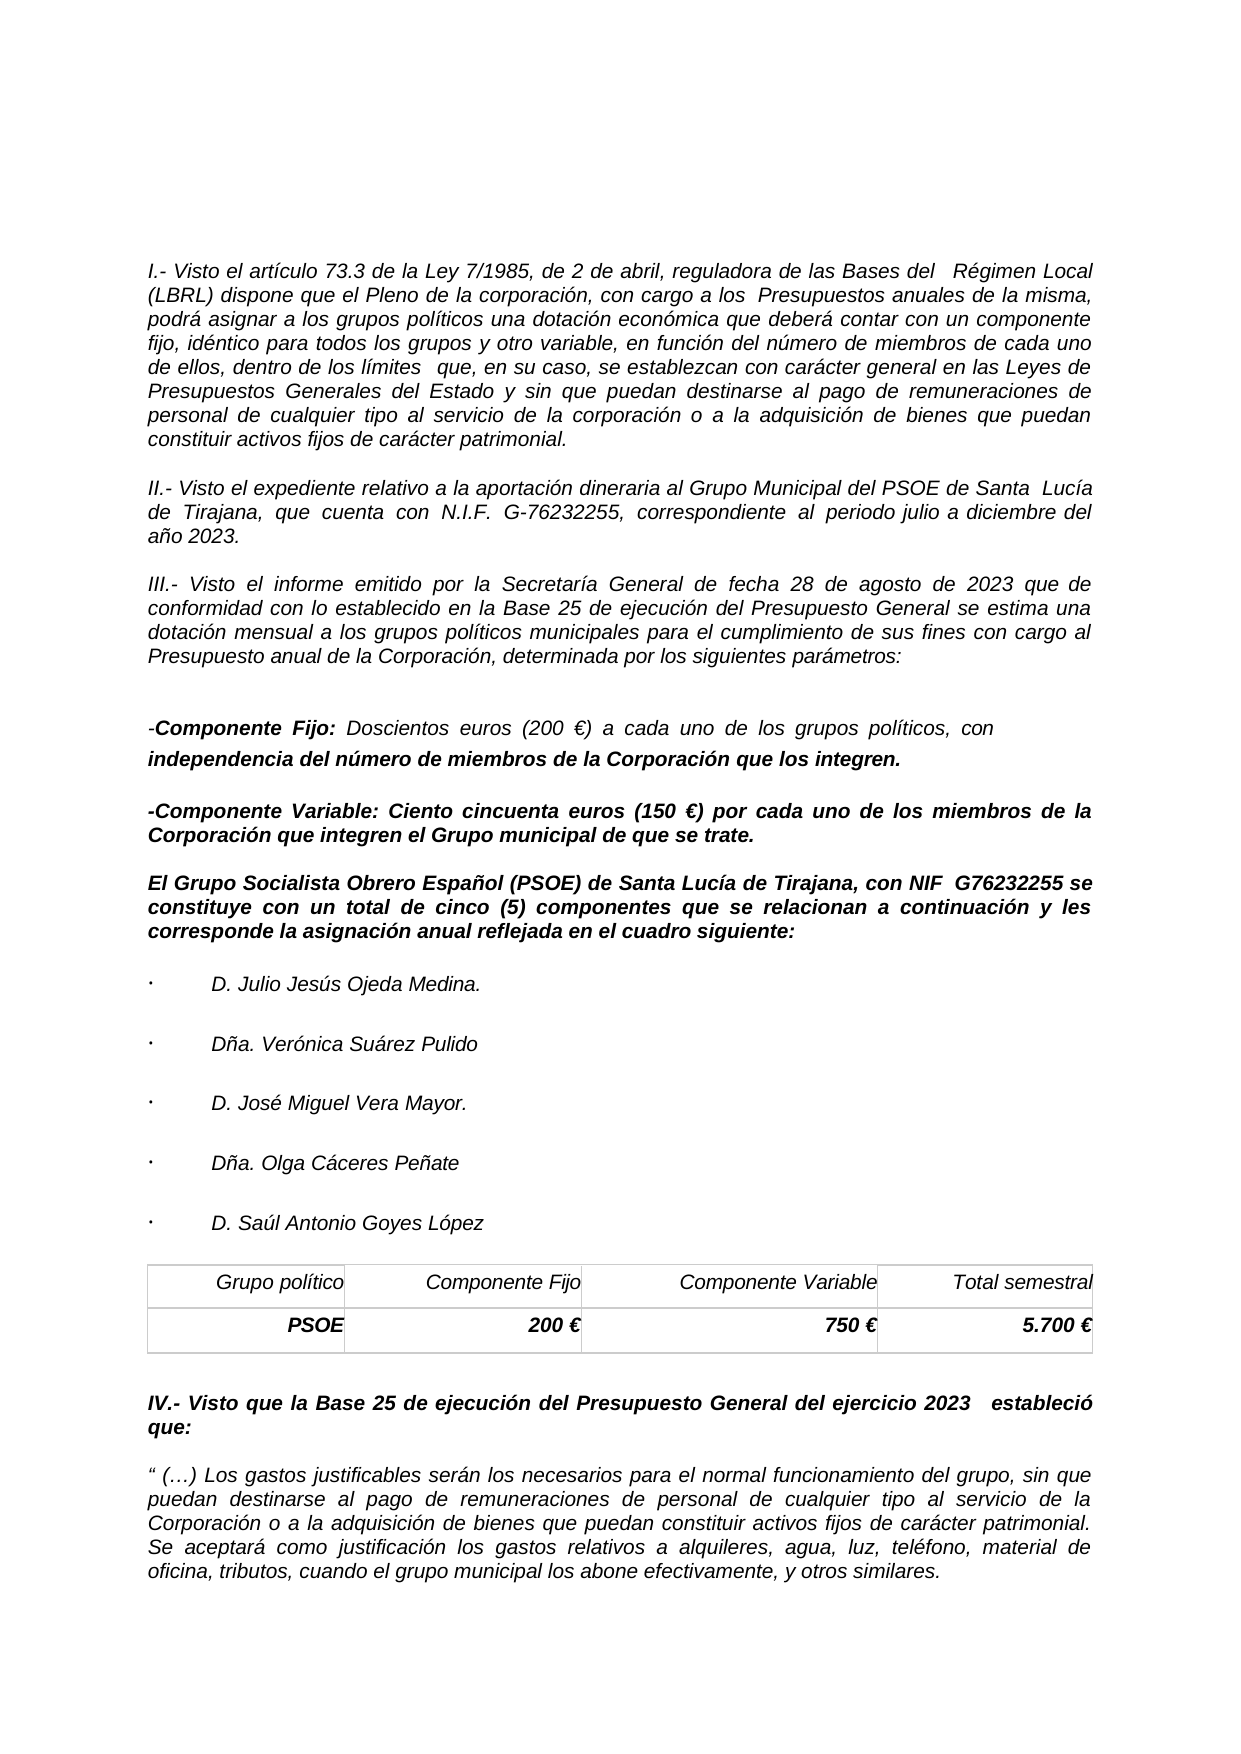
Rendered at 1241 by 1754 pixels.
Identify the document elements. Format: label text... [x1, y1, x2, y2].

text El Grupo Socialista Obrero Español (PSOE) de Santa Lucía de Tirajana, con NIF G76232255 se constituye con un total de cinco (5) componentes que se relacionan a continuación y les corresponde la asignación anual reflejada en el cuadro siguiente: [148, 871, 1093, 943]
list Dña. Verónica Suárez Pulido [148, 1027, 1107, 1058]
list D. Saúl Antonio Goyes López [148, 1205, 1107, 1237]
text -Componente Variable: Ciento cincuenta euros (150 €) por cada uno de los miembros de la Corporación que integren el Grupo municipal de que se trate. [148, 798, 1093, 846]
table_cell 750 € [582, 1309, 877, 1352]
text IV.- Visto que la Base 25 de ejecución del Presupuesto General del ejercicio 2023 estableció que: [148, 1391, 1093, 1439]
table_header Componente Variable [582, 1265, 877, 1307]
text “ (…) Los gastos justificables serán los necesarios para el normal funcionamiento del grupo, sin que puedan destinarse al pago de remuneraciones de personal de cualquier tipo al servicio de la Corporación o a la adquisición de bienes que puedan constituir activos fijos de carácter patrimonial. Se aceptará como justificación los gastos relativos a alquileres, agua, luz, teléfono, material de oficina, tributos, cuando el grupo municipal los abone efectivamente, y otros similares. [148, 1463, 1093, 1583]
text II.- Visto el expediente relativo a la aportación dineraria al Grupo Municipal del PSOE de Santa Lucía de Tirajana, que cuenta con N.I.F. G-76232255, correspondiente al periodo julio a diciembre del año 2023. [148, 476, 1093, 547]
table_cell 5.700 € [878, 1309, 1092, 1352]
table_header Grupo político [148, 1266, 344, 1307]
list D. Julio Jesús Ojeda Medina. [148, 967, 1107, 998]
table_cell 200 € [345, 1309, 581, 1352]
table_cell PSOE [148, 1309, 344, 1352]
list Dña. Olga Cáceres Peñate [148, 1146, 1107, 1177]
table_header Componente Fijo [345, 1265, 581, 1307]
text III.- Visto el informe emitido por la Secretaría General de fecha 28 de agosto de 2023 que de conformidad con lo establecido en la Base 25 de ejecución del Presupuesto General se estima una dotación mensual a los grupos políticos municipales para el cumplimiento de sus fines con cargo al Presupuesto anual de la Corporación, determinada por los siguientes parámetros: [148, 572, 1093, 668]
table_header Total semestral [878, 1266, 1092, 1307]
text independencia del número de miembros de la Corporación que los integren. [148, 746, 1107, 770]
text -Componente Fijo: Doscientos euros (200 €) a cada uno de los grupos políticos, con [148, 716, 1107, 740]
list D. José Miguel Vera Mayor. [148, 1086, 1107, 1118]
text I.- Visto el artículo 73.3 de la Ley 7/1985, de 2 de abril, reguladora de las Bases del Régimen Local (LBRL) dispone que el Pleno de la corporación, con cargo a los Presupuestos anuales de la misma, podrá asignar a los grupos políticos una dotación económica que deberá contar con un componente fijo, idéntico para todos los grupos y otro variable, en función del número de miembros de cada uno de ellos, dentro de los límites que, en su caso, se establezcan con carácter general en las Leyes de Presupuestos Generales del Estado y sin que puedan destinarse al pago de remuneraciones de personal de cualquier tipo al servicio de la corporación o a la adquisición de bienes que puedan constituir activos fijos de carácter patrimonial. [148, 259, 1093, 451]
